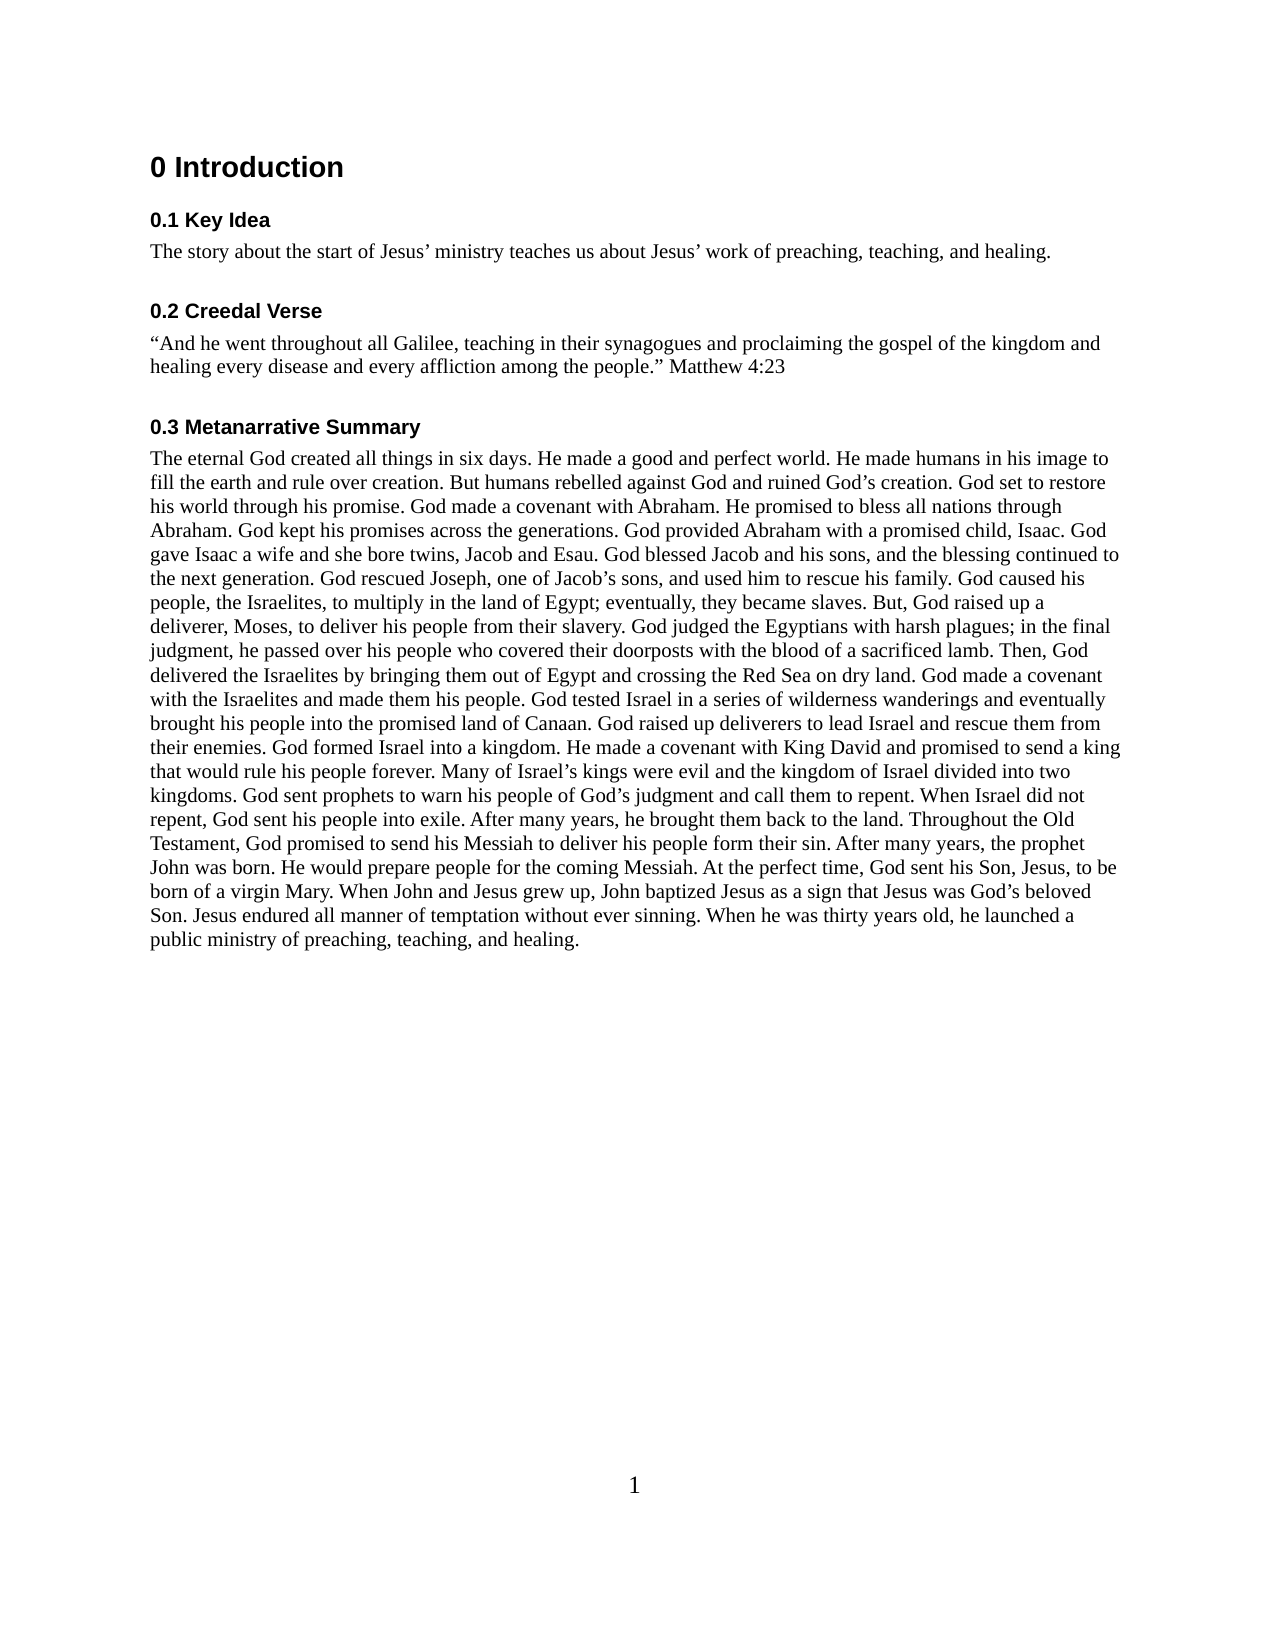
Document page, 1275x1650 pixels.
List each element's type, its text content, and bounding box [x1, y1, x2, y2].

text “And he went throughout all Galilee, teaching in their synagogues and proclaiming the gospel of the kingdom and healing every disease and every affliction among the people.” Matthew 4:23 [150, 330, 1125, 378]
text The story about the start of Jesus’ ministry teaches us about Jesus’ work of preaching, teaching, and healing. [150, 239, 1125, 263]
text The eternal God created all things in six days. He made a good and perfect world. He made humans in his image to fill the earth and rule over creation. But humans rebelled against God and ruined God’s creation. God set to restore his world through his promise. God made a covenant with Abraham. He promised to bless all nations through Abraham. God kept his promises across the generations. God provided Abraham with a promised child, Isaac. God gave Isaac a wife and she bore twins, Jacob and Esau. God blessed Jacob and his sons, and the blessing continued to the next generation. God rescued Joseph, one of Jacob’s sons, and used him to rescue his family. God caused his people, the Israelites, to multiply in the land of Egypt; eventually, they became slaves. But, God raised up a deliverer, Moses, to deliver his people from their slavery. God judged the Egyptians with harsh plagues; in the final judgment, he passed over his people who covered their doorposts with the blood of a sacrificed lamb. Then, God delivered the Israelites by bringing them out of Egypt and crossing the Red Sea on dry land. God made a covenant with the Israelites and made them his people. God tested Israel in a series of wilderness wanderings and eventually brought his people into the promised land of Canaan. God raised up deliverers to lead Israel and rescue them from their enemies. God formed Israel into a kingdom. He made a covenant with King David and promised to send a king that would rule his people forever. Many of Israel’s kings were evil and the kingdom of Israel divided into two kingdoms. God sent prophets to warn his people of God’s judgment and call them to repent. When Israel did not repent, God sent his people into exile. After many years, he brought them back to the land. Throughout the Old Testament, God promised to send his Messiah to deliver his people form their sin. After many years, the prophet John was born. He would prepare people for the coming Messiah. At the perfect time, God sent his Son, Jesus, to be born of a virgin Mary. When John and Jesus grew up, John baptized Jesus as a sign that Jesus was God’s beloved Son. Jesus endured all manner of temptation without ever sinning. When he was thirty years old, he launched a public ministry of preaching, teaching, and healing. [150, 446, 1125, 951]
subtitle 0.2 Creedal Verse [150, 299, 1125, 323]
subtitle 0.3 Metanarrative Summary [150, 414, 1125, 438]
subtitle 0.1 Key Idea [150, 207, 1125, 231]
subtitle 0 Introduction [150, 150, 1125, 183]
